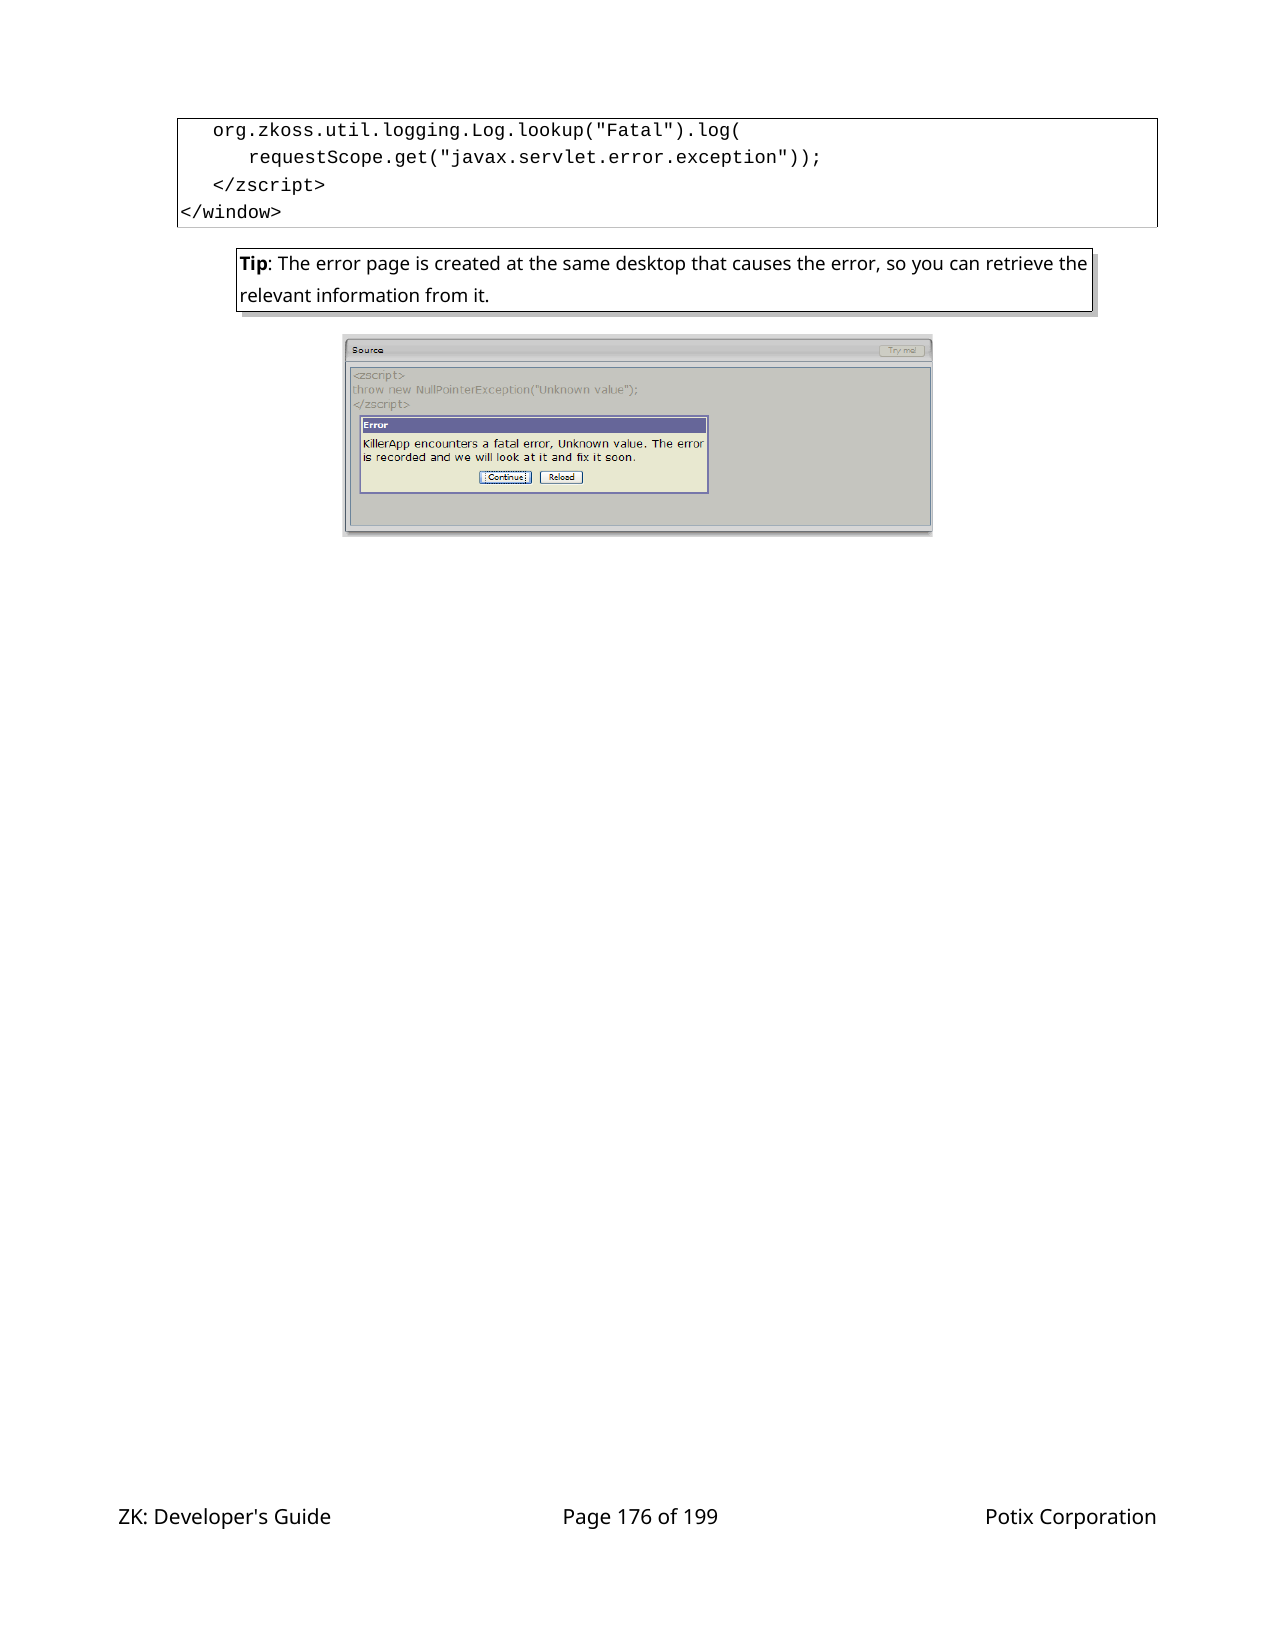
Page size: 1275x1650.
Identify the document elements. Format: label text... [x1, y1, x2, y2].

text org.zkoss.util.logging.Log.lookup("Fatal").log( [178, 119, 1157, 142]
text </zscript> [178, 172, 1157, 197]
text Tip: The error page is created at the same desktop that causes the error, so you can retrieve the relevant information from it. [237, 249, 1092, 311]
text </window> [178, 200, 1157, 227]
picture [342, 334, 933, 537]
text requestScope.get("javax.servlet.error.exception")); [178, 145, 1157, 169]
